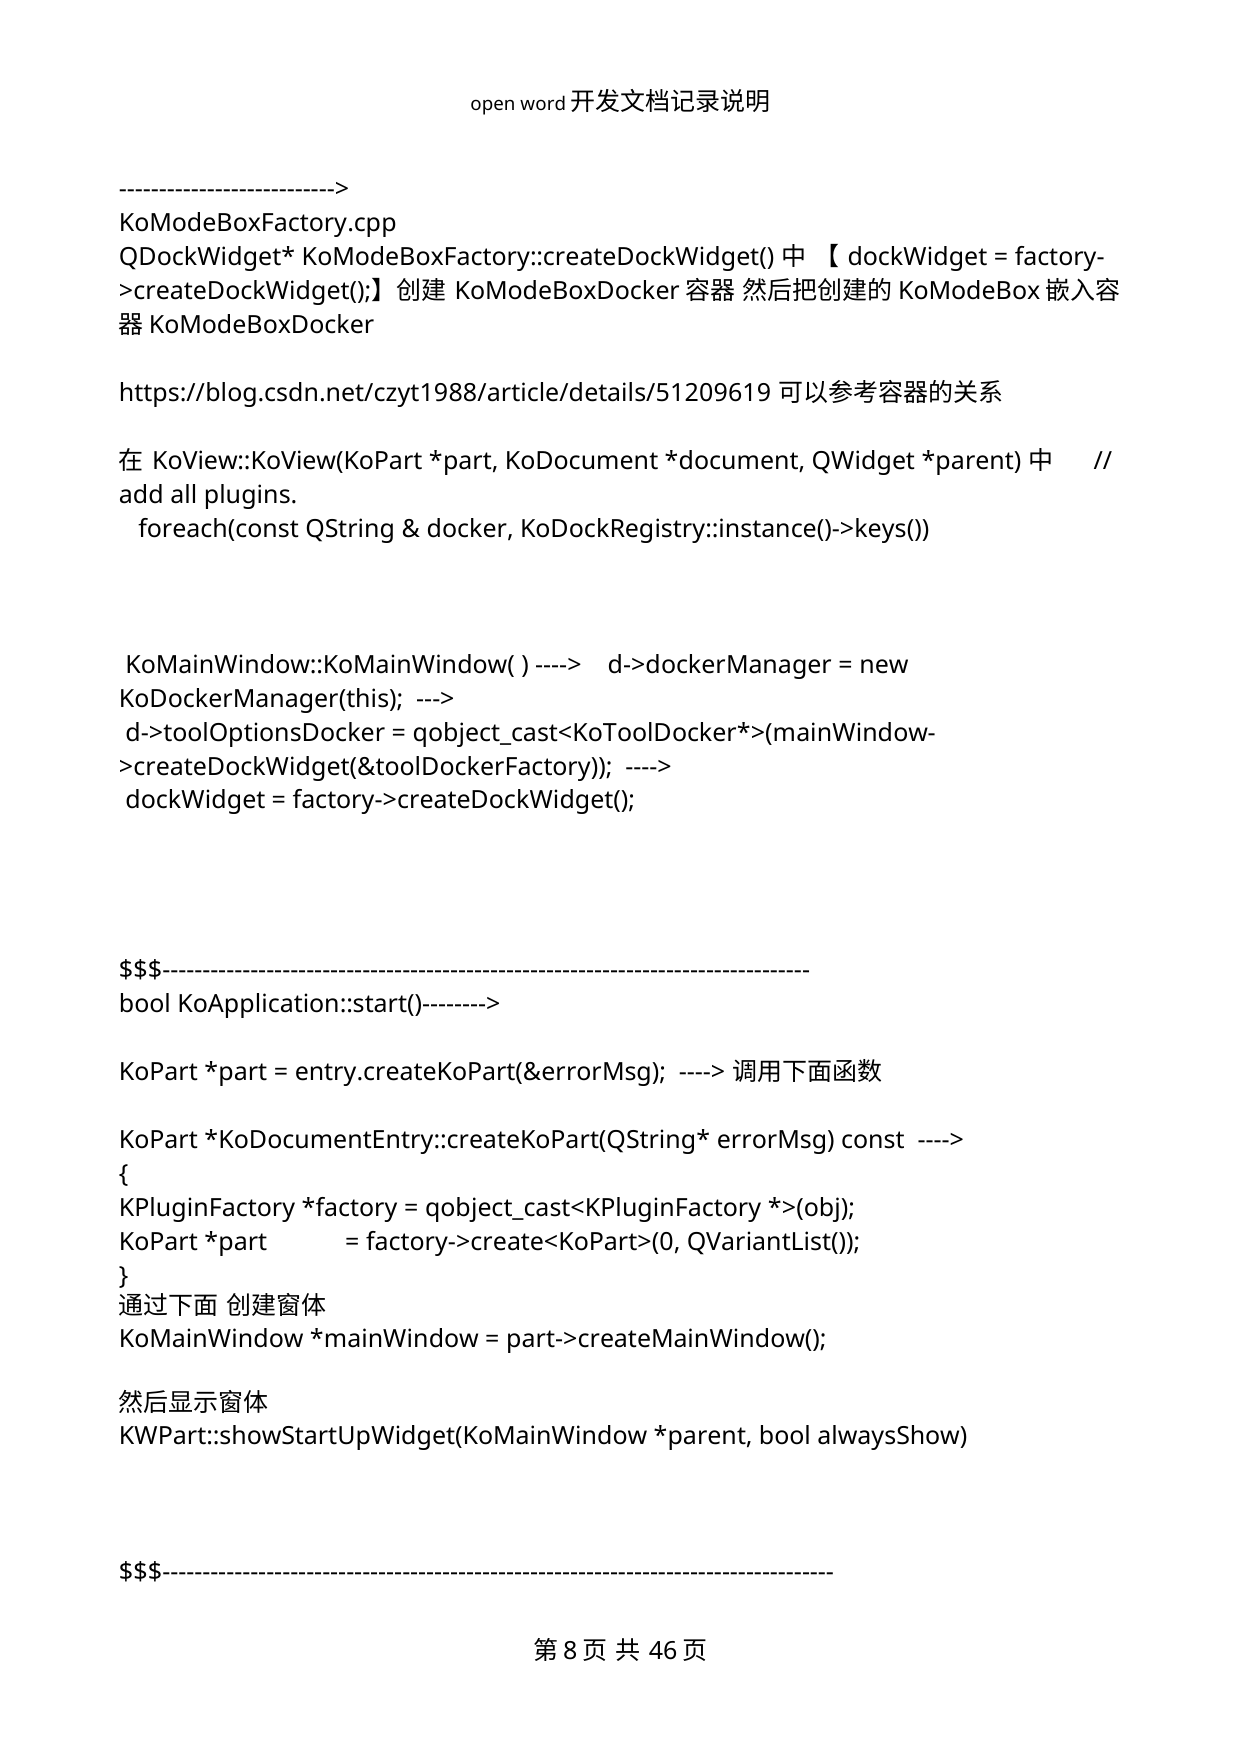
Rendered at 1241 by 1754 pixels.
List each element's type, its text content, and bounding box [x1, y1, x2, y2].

text 在 KoView::KoView(KoPart *part, KoDocument *document, QWidget *parent) 中 // add all plugins. [119, 443, 1121, 511]
text foreach(const QString & docker, KoDockRegistry::instance()->keys()) [119, 511, 1121, 545]
text KPluginFactory *factory = qobject_cast<KPluginFactory *>(obj); [119, 1190, 1121, 1224]
text KoPart *part = entry.createKoPart(&errorMsg); ----> 调用下面函数 [119, 1054, 1121, 1088]
text 然后显示窗体 [119, 1389, 1121, 1418]
text d->toolOptionsDocker = qobject_cast<KoToolDocker*>(mainWindow->createDockWidget(&toolDockerFactory)); ----> [119, 714, 1121, 782]
text QDockWidget* KoModeBoxFactory::createDockWidget() 中 【 dockWidget = factory->createDockWidget();】创建 KoModeBoxDocker容器 然后把创建的KoModeBox嵌入容器KoModeBoxDocker [119, 239, 1121, 341]
text bool KoApplication::start()--------> [119, 986, 1121, 1020]
text $$$------------------------------------------------------------------------------------ [119, 1553, 1121, 1587]
text { [119, 1156, 1121, 1190]
text 通过下面 创建窗体 [119, 1292, 1121, 1321]
text $$$--------------------------------------------------------------------------------- [119, 952, 1121, 986]
text KoModeBoxFactory.cpp [119, 205, 1121, 239]
text KoPart *KoDocumentEntry::createKoPart(QString* errorMsg) const ----> [119, 1122, 1121, 1156]
text https://blog.csdn.net/czyt1988/article/details/51209619 可以参考容器的关系 [119, 375, 1121, 409]
text KWPart::showStartUpWidget(KoMainWindow *parent, bool alwaysShow) [119, 1418, 1121, 1452]
text } [119, 1258, 1121, 1292]
text KoMainWindow *mainWindow = part->createMainWindow(); [119, 1321, 1121, 1355]
text KoPart *part = factory->create<KoPart>(0, QVariantList()); [119, 1224, 1121, 1258]
text ---------------------------> [119, 171, 1121, 205]
text dockWidget = factory->createDockWidget(); [119, 782, 1121, 816]
text KoMainWindow::KoMainWindow( ) ----> d->dockerManager = new KoDockerManager(this); ---> [119, 647, 1121, 714]
